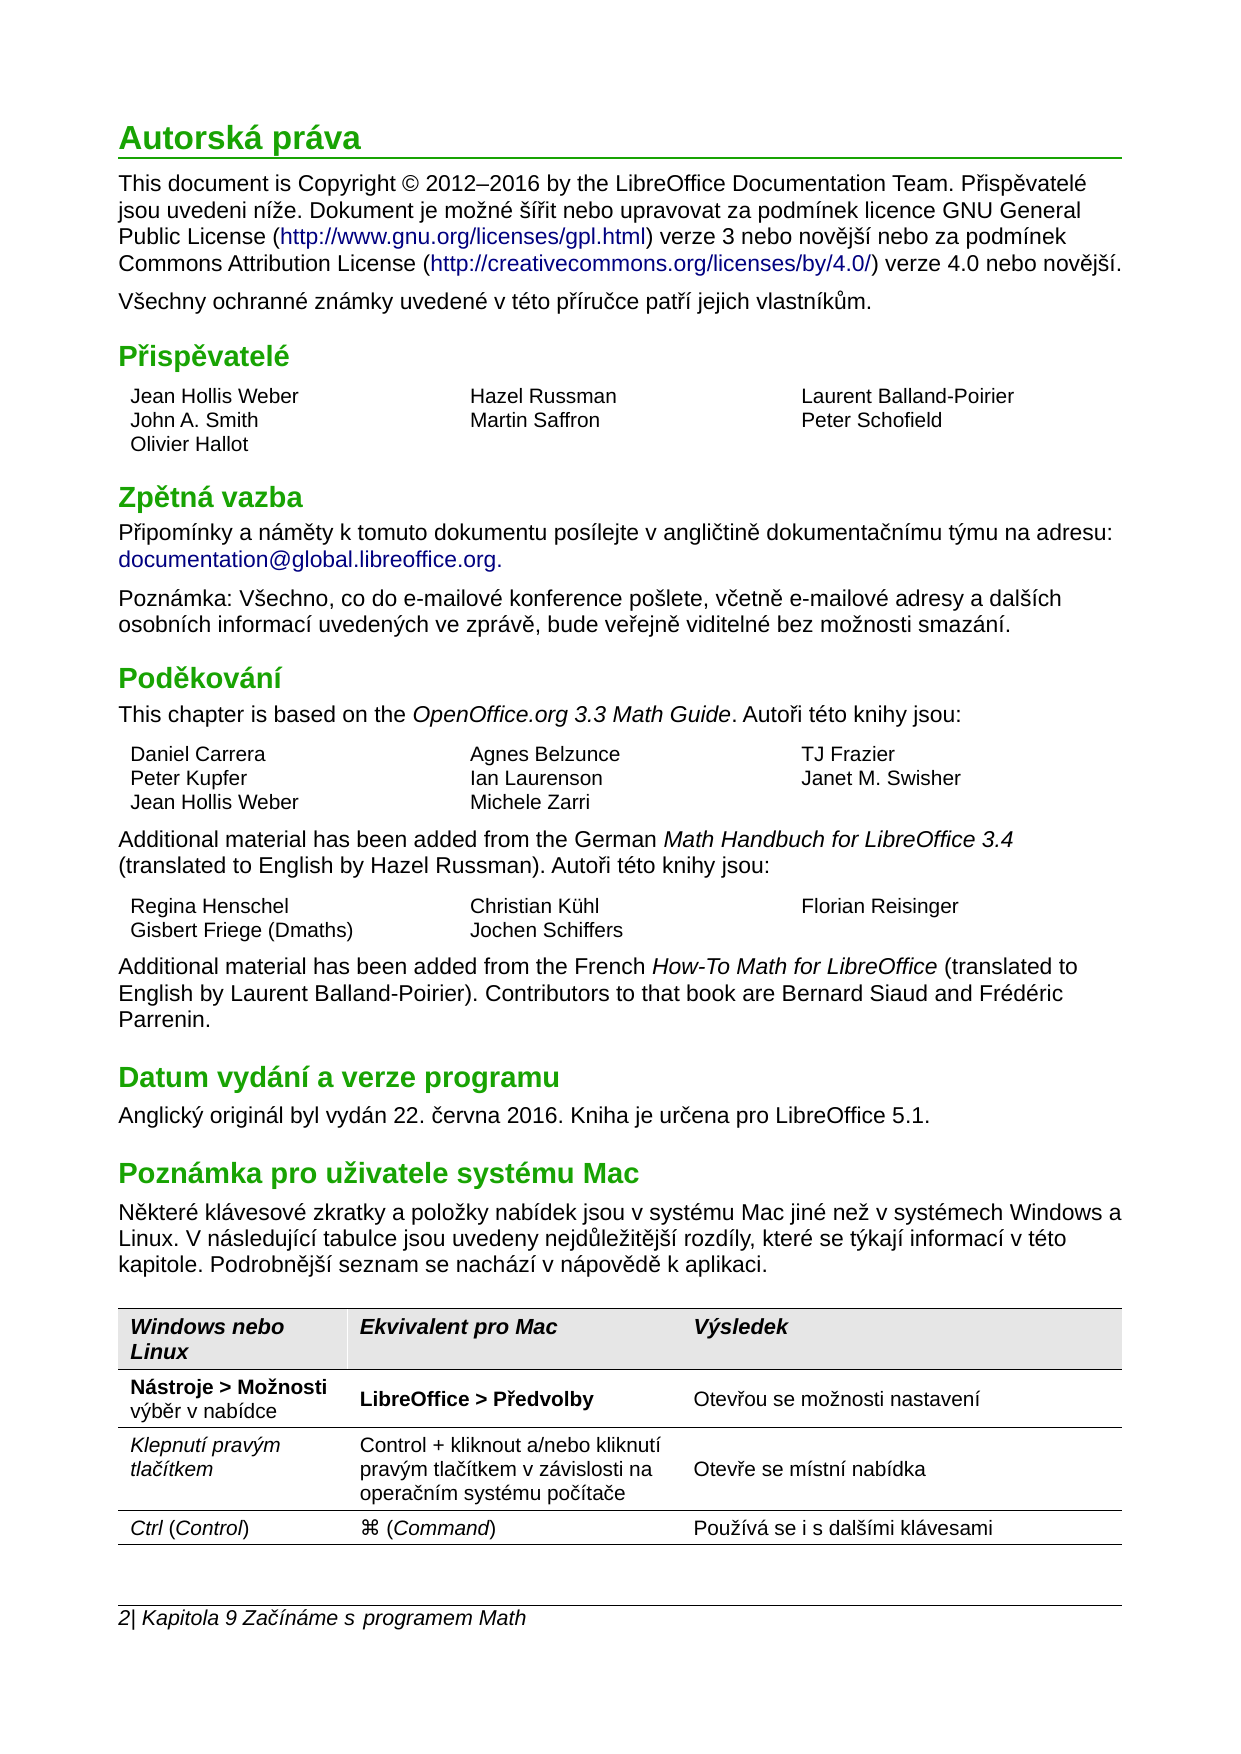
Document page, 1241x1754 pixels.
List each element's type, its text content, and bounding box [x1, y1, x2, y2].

subtitle Autorská práva [118, 118, 1122, 157]
subtitle Poděkování [118, 661, 1122, 695]
table_header Christian Kühl [458, 894, 789, 917]
table_cell John A. Smith [118, 408, 458, 432]
table_cell Ian Laurenson [458, 766, 789, 790]
table_cell LibreOffice > Předvolby [348, 1370, 681, 1427]
table_header Laurent Balland-Poirier [789, 384, 1122, 408]
table_cell Janet M. Swisher [789, 766, 1122, 790]
table_cell [789, 790, 1122, 814]
table_header Regina Henschel [118, 894, 458, 917]
subtitle Poznámka pro uživatele systému Mac [118, 1156, 1122, 1189]
text Additional material has been added from the French How-To Math for LibreOffice (translated to English by Laurent Balland-Poirier). Contributors to that book are Bernard Siaud and Frédéric Parrenin. [118, 953, 1122, 1032]
table_header Výsledek [681, 1309, 1122, 1369]
table_cell Gisbert Friege (Dmaths) [118, 918, 458, 941]
table_cell Peter Schofield [789, 408, 1122, 432]
text Poznámka: Všechno, co do e-mailové konference pošlete, včetně e-mailové adresy a dalších osobních informací uvedených ve zprávě, bude veřejně viditelné bez možnosti smazání. [118, 584, 1122, 637]
table_cell Používá se i s dalšími klávesami [681, 1511, 1122, 1544]
text This chapter is based on the OpenOffice.org 3.3 Math Guide. Autoři této knihy jsou: [118, 701, 1122, 727]
table_cell Ctrl (Control) [118, 1511, 347, 1544]
table_cell Control + kliknout a/nebo kliknutí pravým tlačítkem v závislosti na operačním systému počítače [348, 1428, 681, 1509]
table_cell Olivier Hallot [118, 432, 458, 456]
table_cell Jean Hollis Weber [118, 790, 458, 814]
text This document is Copyright © 2012–2016 by the LibreOffice Documentation Team. Přispěvatelé jsou uvedeni níže. Dokument je možné šířit nebo upravovat za podmínek licence GNU General Public License (http://www.gnu.org/licenses/gpl.html) verze 3 nebo novější nebo za podmínek Commons Attribution License (http://creativecommons.org/licenses/by/4.0/) verze 4.0 nebo novější. [118, 170, 1122, 276]
table_header Hazel Russman [458, 384, 789, 408]
table_cell Otevřou se možnosti nastavení [681, 1370, 1122, 1427]
table_cell Michele Zarri [458, 790, 789, 814]
table_header Florian Reisinger [789, 894, 1122, 917]
text Všechny ochranné známky uvedené v této příručce patří jejich vlastníkům. [118, 288, 1122, 315]
table_header Windows nebo Linux [118, 1309, 347, 1369]
text Připomínky a náměty k tomuto dokumentu posílejte v angličtině dokumentačnímu týmu na adresu: documentation@global.libreoffice.org. [118, 519, 1122, 572]
table_cell [789, 918, 1122, 941]
table_cell [789, 432, 1122, 456]
table_header Ekvivalent pro Mac [348, 1309, 681, 1369]
text Některé klávesové zkratky a položky nabídek jsou v systému Mac jiné než v systémech Windows a Linux. V následující tabulce jsou uvedeny nejdůležitější rozdíly, které se týkají informací v této kapitole. Podrobnější seznam se nachází v nápovědě k aplikaci. [118, 1198, 1122, 1278]
subtitle Přispěvatelé [118, 339, 1122, 372]
subtitle Zpětná vazba [118, 480, 1122, 513]
table_header Agnes Belzunce [458, 742, 789, 766]
table_cell ⌘ (Command) [348, 1511, 681, 1544]
table_header Daniel Carrera [118, 742, 458, 766]
subtitle Datum vydání a verze programu [118, 1060, 1122, 1093]
table_cell Otevře se místní nabídka [681, 1428, 1122, 1509]
text Anglický originál byl vydán 22. června 2016. Kniha je určena pro LibreOffice 5.1. [118, 1102, 1122, 1128]
table_cell Martin Saffron [458, 408, 789, 432]
table_cell Jochen Schiffers [458, 918, 789, 941]
table_cell Nástroje > Možnosti výběr v nabídce [118, 1370, 347, 1427]
table_cell Klepnutí pravým tlačítkem [118, 1428, 347, 1509]
table_header Jean Hollis Weber [118, 384, 458, 408]
table_header TJ Frazier [789, 742, 1122, 766]
table_cell [458, 432, 789, 456]
table_cell Peter Kupfer [118, 766, 458, 790]
text Additional material has been added from the German Math Handbuch for LibreOffice 3.4 (translated to English by Hazel Russman). Autoři této knihy jsou: [118, 826, 1122, 878]
